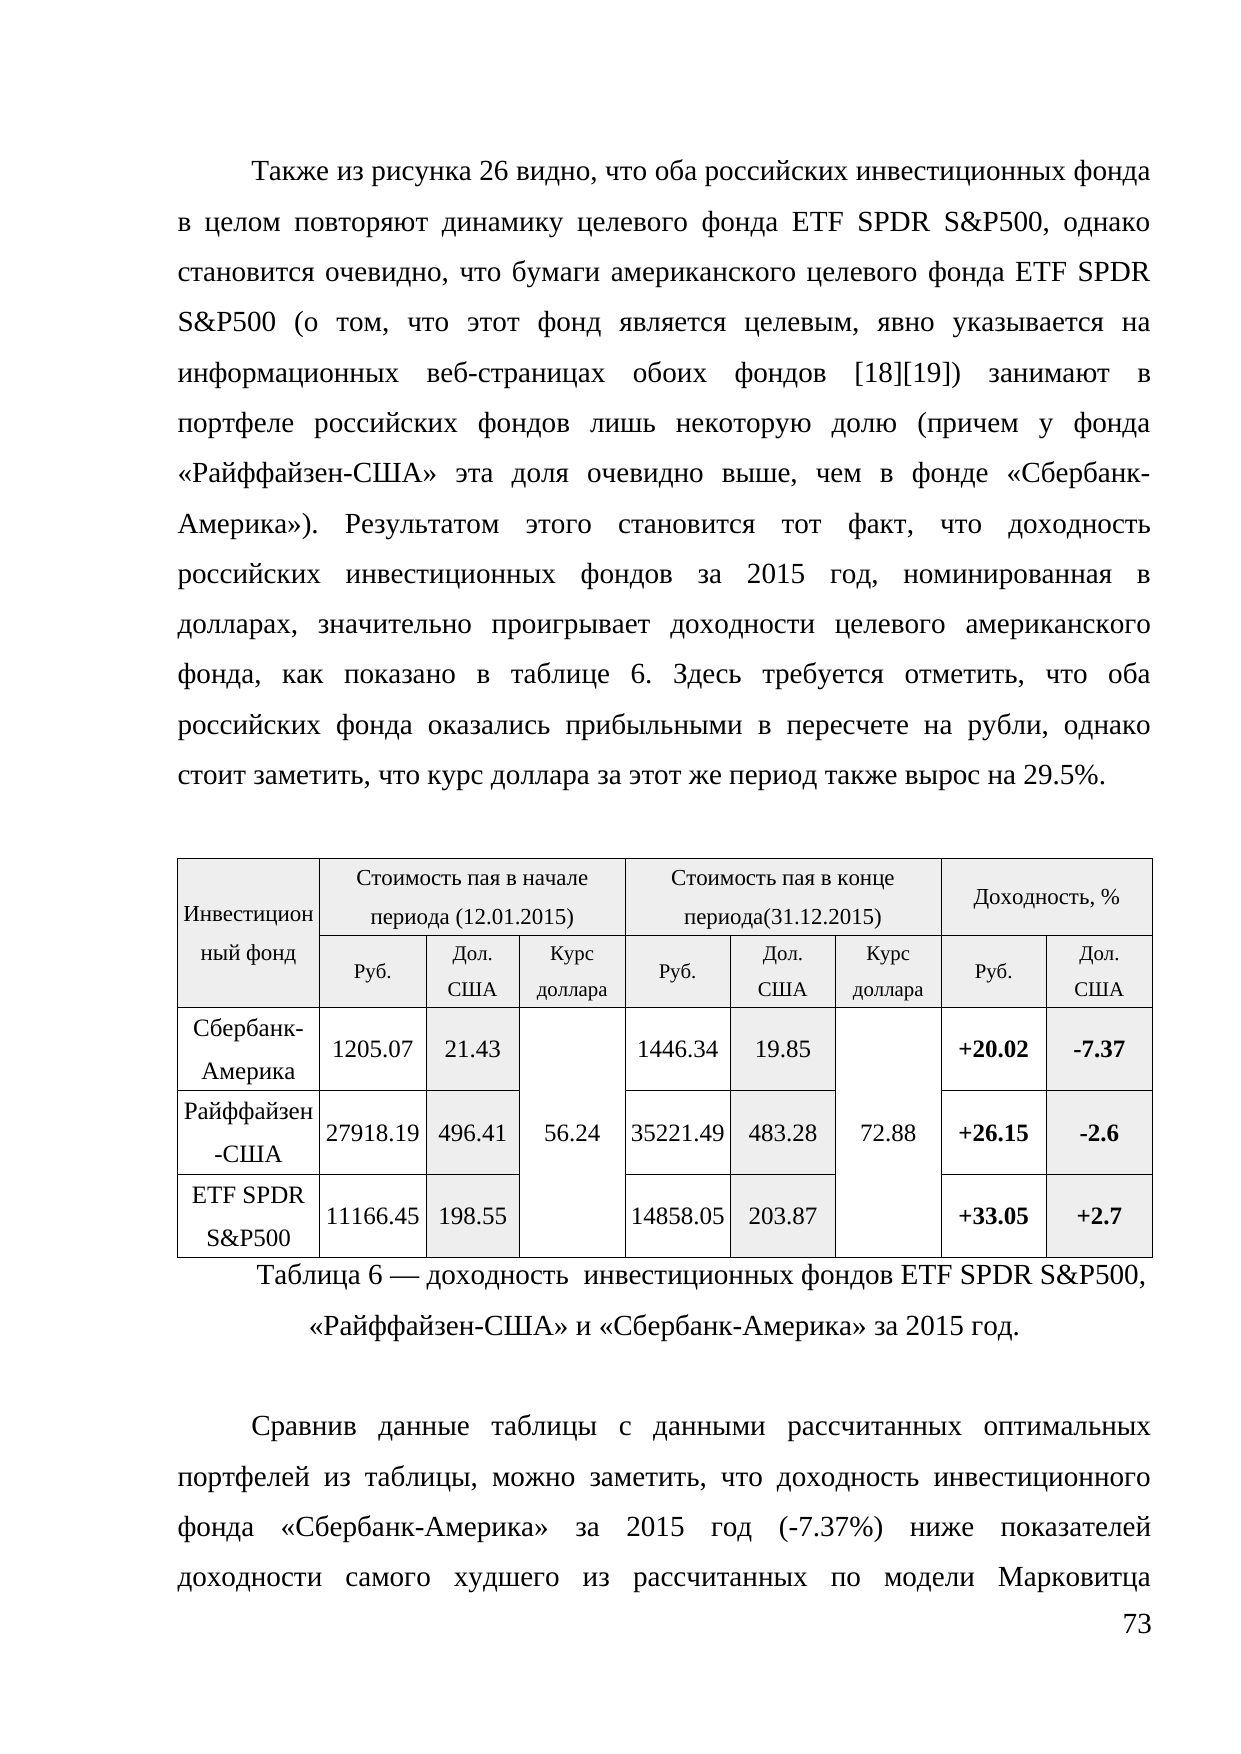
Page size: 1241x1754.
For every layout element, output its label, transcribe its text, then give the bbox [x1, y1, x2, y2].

table_cell 14858.05 [626, 1175, 730, 1257]
table_cell 203.87 [731, 1175, 835, 1257]
table_cell 56.24 [520, 1008, 625, 1257]
text Сравнив данные таблицы с данными рассчитанных оптимальных портфелей из таблицы, можно заметить, что доходность инвестиционного фонда «Сбербанк-Америка» за 2015 год (-7.37%) ниже показателей доходности самого худшего из рассчитанных по модели Марковитца [177, 1408, 1152, 1593]
table_cell 1446.34 [626, 1008, 730, 1090]
table_cell Курс доллара [520, 936, 625, 1007]
table_cell -7.37 [1047, 1008, 1152, 1090]
table_cell 496.41 [427, 1091, 519, 1174]
table_cell Райффайзен-США [178, 1091, 319, 1174]
table_header Стоимость пая в конце периода(31.12.2015) [626, 859, 941, 935]
table_cell +33.05 [942, 1175, 1046, 1257]
table_cell ETF SPDR S&P500 [178, 1175, 319, 1257]
table_cell Руб. [626, 936, 730, 1007]
text Также из рисунка 26 видно, что оба российских инвестиционных фонда в целом повторяют динамику целевого фонда ETF SPDR S&P500, однако становится очевидно, что бумаги американского целевого фонда ETF SPDR S&P500 (о том, что этот фонд является целевым, явно указывается на информационных веб-страницах обоих фондов [18][19]) занимают в портфеле российских фондов лишь некоторую долю (причем у фонда «Райффайзен-США» эта доля очевидно выше, чем в фонде «Сбербанк-Америка»). Результатом этого становится тот факт, что доходность российских инвестиционных фондов за 2015 год, номинированная в долларах, значительно проигрывает доходности целевого американского фонда, как показано в таблице 6. Здесь требуется отметить, что оба российских фонда оказались прибыльными в пересчете на рубли, однако стоит заметить, что курс доллара за этот же период также вырос на 29.5%. [177, 153, 1152, 791]
table_cell Руб. [942, 936, 1046, 1007]
table_cell +2.7 [1047, 1175, 1152, 1257]
table_header Стоимость пая в начале периода (12.01.2015) [320, 859, 625, 935]
table_cell Сбербанк-Америка [178, 1008, 319, 1090]
table_cell 483.28 [731, 1091, 835, 1174]
table_cell +20.02 [942, 1008, 1046, 1090]
table_cell 198.55 [427, 1175, 519, 1257]
table_cell Руб. [320, 936, 426, 1007]
table_cell -2.6 [1047, 1091, 1152, 1174]
table_header Доходность, % [942, 859, 1152, 935]
table_cell +26.15 [942, 1091, 1046, 1174]
table_cell 35221.49 [626, 1091, 730, 1174]
text Таблица 6 — доходность инвестиционных фондов ETF SPDR S&P500, «Райффайзен-США» и «Сбербанк-Америка» за 2015 год. [177, 1258, 1152, 1341]
table_cell 27918.19 [320, 1091, 426, 1174]
table_cell Дол. США [1047, 936, 1152, 1007]
table_cell Курс доллара [836, 936, 941, 1007]
table_cell Дол. США [731, 936, 835, 1007]
table_cell 11166.45 [320, 1175, 426, 1257]
table_cell 72.88 [836, 1008, 941, 1257]
table_cell 21.43 [427, 1008, 519, 1090]
table_cell 19.85 [731, 1008, 835, 1090]
table_cell Дол. США [427, 936, 519, 1007]
table_cell 1205.07 [320, 1008, 426, 1090]
table_header Инвестиционный фонд [178, 859, 319, 1007]
